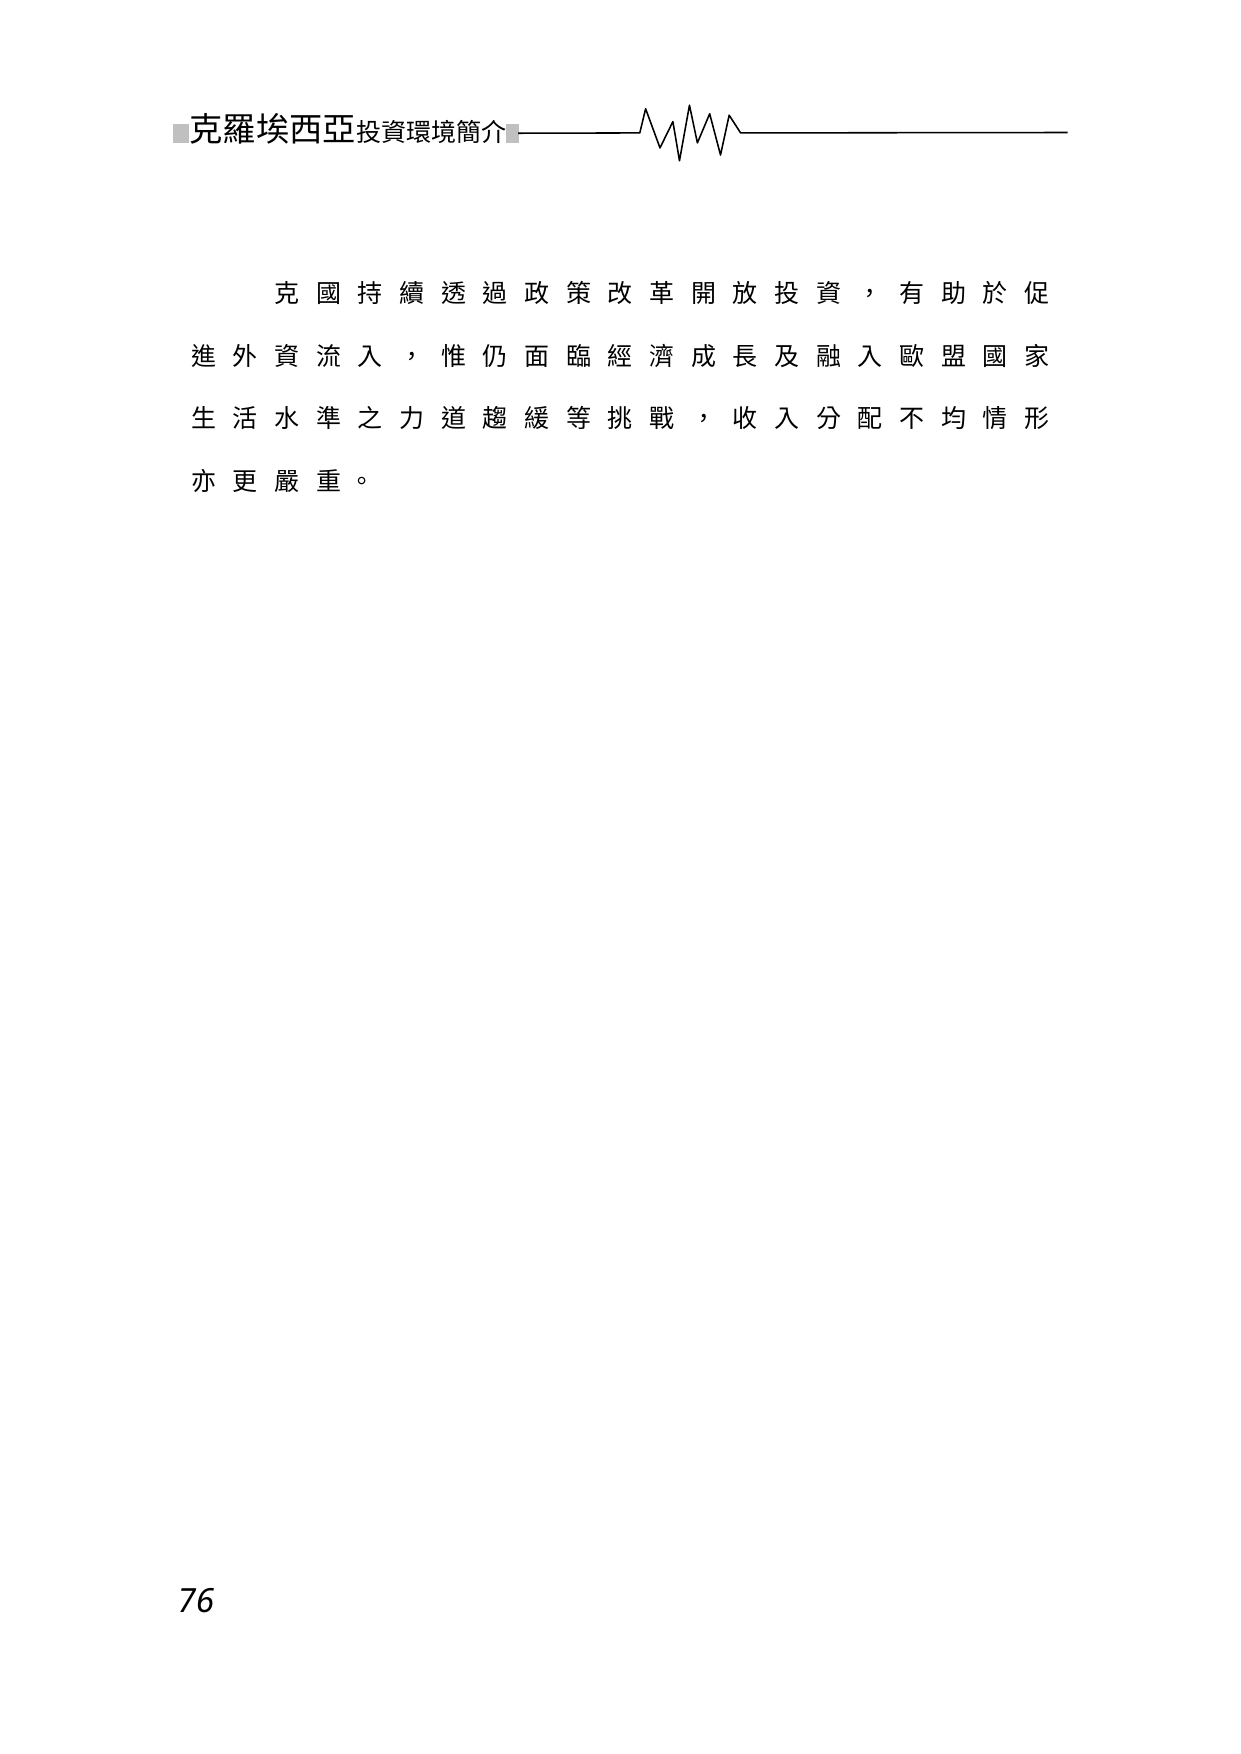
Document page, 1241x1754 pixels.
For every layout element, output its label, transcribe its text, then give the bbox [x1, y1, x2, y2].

text 克國持續透過政策改革開放投資，有助於促進外資流入，惟仍面臨經濟成長及融入歐盟國家生活水準之力道趨緩等挑戰，收入分配不均情形亦更嚴重。 [183, 250, 1058, 500]
